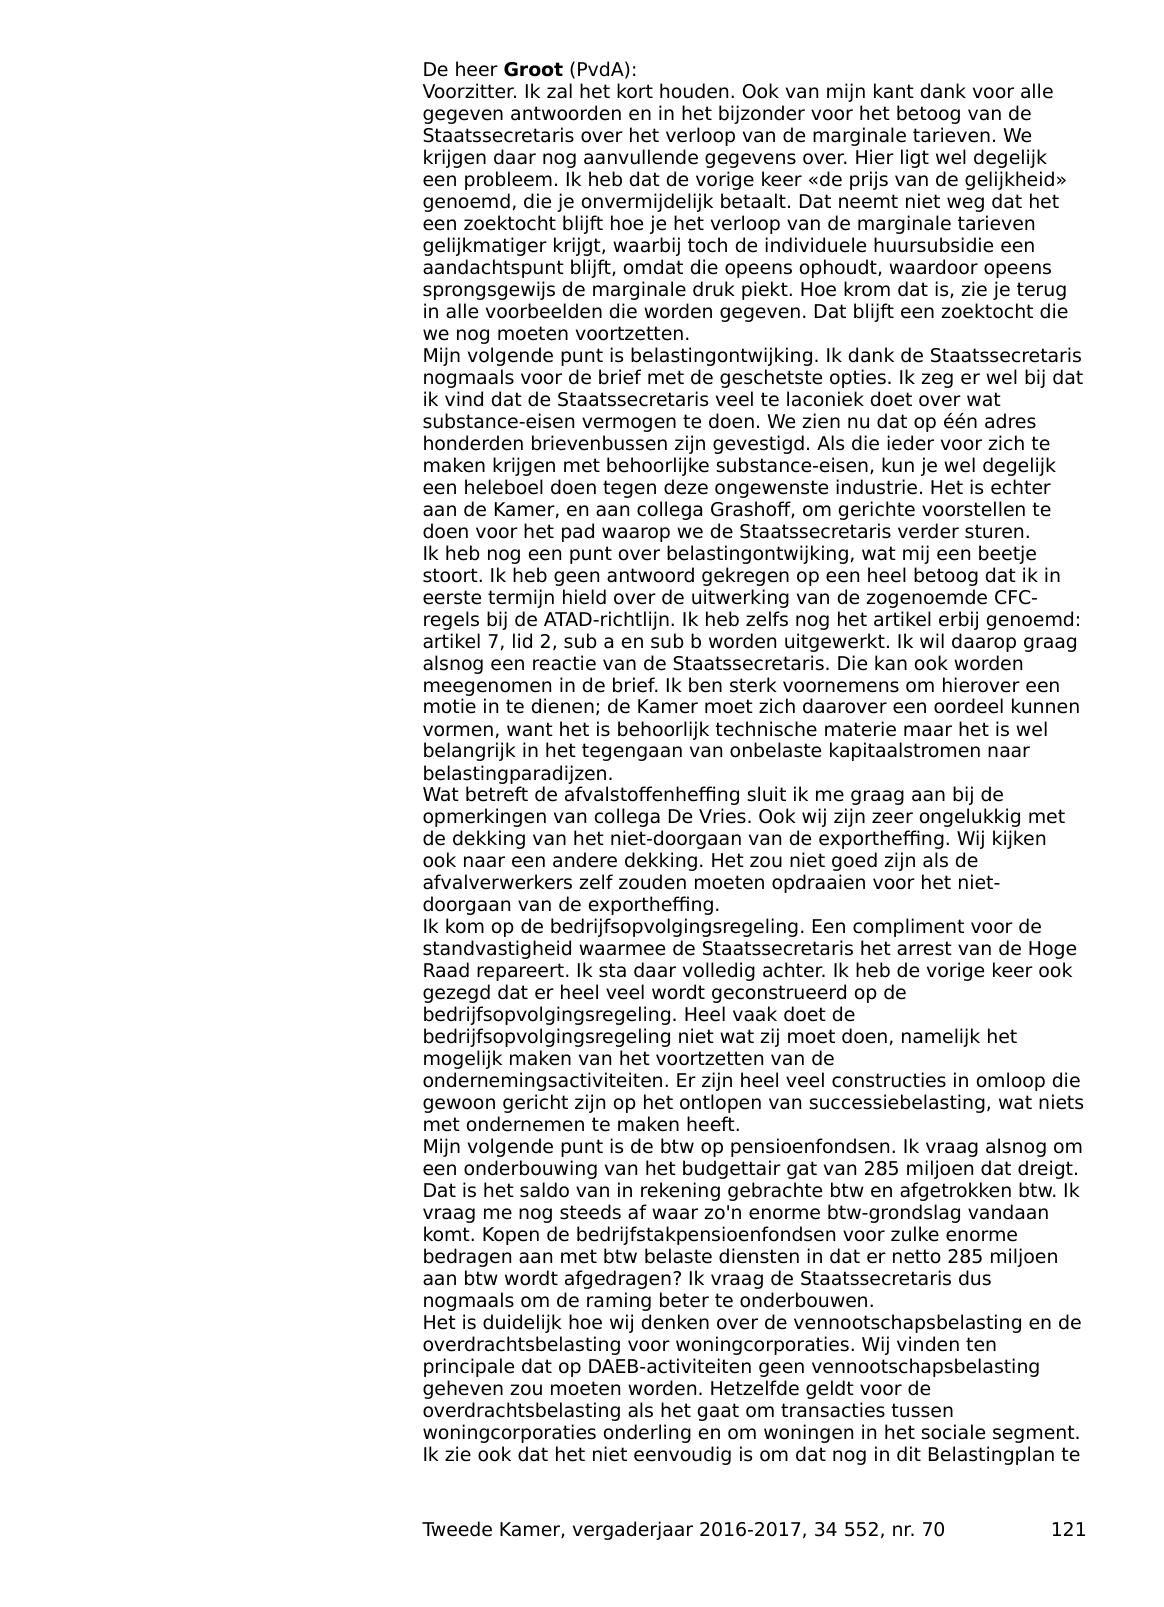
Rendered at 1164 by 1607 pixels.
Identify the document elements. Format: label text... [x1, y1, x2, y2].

text Ik kom op de bedrijfsopvolgingsregeling. Een compliment voor de standvastigheid waarmee de Staatssecretaris het arrest van de Hoge Raad repareert. Ik sta daar volledig achter. Ik heb de vorige keer ook gezegd dat er heel veel wordt geconstrueerd op de bedrijfsopvolgingsregeling. Heel vaak doet de bedrijfsopvolgingsregeling niet wat zij moet doen, namelijk het mogelijk maken van het voortzetten van de ondernemingsactiviteiten. Er zijn heel veel constructies in omloop die gewoon gericht zijn op het ontlopen van successiebelasting, wat niets met ondernemen te maken heeft. [422, 916, 1087, 1136]
text Ik heb nog een punt over belastingontwijking, wat mij een beetje stoort. Ik heb geen antwoord gekregen op een heel betoog dat ik in eerste termijn hield over de uitwerking van de zogenoemde CFC-regels bij de ATAD-richtlijn. Ik heb zelfs nog het artikel erbij genoemd: artikel 7, lid 2, sub a en sub b worden uitgewerkt. Ik wil daarop graag alsnog een reactie van de Staatssecretaris. Die kan ook worden meegenomen in de brief. Ik ben sterk voornemens om hierover een motie in te dienen; de Kamer moet zich daarover een oordeel kunnen vormen, want het is behoorlijk technische materie maar het is wel belangrijk in het tegengaan van onbelaste kapitaalstromen naar belastingparadijzen. [422, 543, 1087, 784]
text Mijn volgende punt is de btw op pensioenfondsen. Ik vraag alsnog om een onderbouwing van het budgettair gat van 285 miljoen dat dreigt. Dat is het saldo van in rekening gebrachte btw en afgetrokken btw. Ik vraag me nog steeds af waar zo'n enorme btw-grondslag vandaan komt. Kopen de bedrijfstakpensioenfondsen voor zulke enorme bedragen aan met btw belaste diensten in dat er netto 285 miljoen aan btw wordt afgedragen? Ik vraag de Staatssecretaris dus nogmaals om de raming beter te onderbouwen. [422, 1136, 1087, 1312]
text Mijn volgende punt is belastingontwijking. Ik dank de Staatssecretaris nogmaals voor de brief met de geschetste opties. Ik zeg er wel bij dat ik vind dat de Staatssecretaris veel te laconiek doet over wat substance-eisen vermogen te doen. We zien nu dat op één adres honderden brievenbussen zijn gevestigd. Als die ieder voor zich te maken krijgen met behoorlijke substance-eisen, kun je wel degelijk een heleboel doen tegen deze ongewenste industrie. Het is echter aan de Kamer, en aan collega Grashoff, om gerichte voorstellen te doen voor het pad waarop we de Staatssecretaris verder sturen. [422, 345, 1087, 543]
text De heer Groot (PvdA): [422, 59, 1087, 81]
text Wat betreft de afvalstoffenheffing sluit ik me graag aan bij de opmerkingen van collega De Vries. Ook wij zijn zeer ongelukkig met de dekking van het niet-doorgaan van de exportheffing. Wij kijken ook naar een andere dekking. Het zou niet goed zijn als de afvalverwerkers zelf zouden moeten opdraaien voor het niet-doorgaan van de exportheffing. [422, 784, 1087, 916]
text Voorzitter. Ik zal het kort houden. Ook van mijn kant dank voor alle gegeven antwoorden en in het bijzonder voor het betoog van de Staatssecretaris over het verloop van de marginale tarieven. We krijgen daar nog aanvullende gegevens over. Hier ligt wel degelijk een probleem. Ik heb dat de vorige keer «de prijs van de gelijkheid» genoemd, die je onvermijdelijk betaalt. Dat neemt niet weg dat het een zoektocht blijft hoe je het verloop van de marginale tarieven gelijkmatiger krijgt, waarbij toch de individuele huursubsidie een aandachtspunt blijft, omdat die opeens ophoudt, waardoor opeens sprongsgewijs de marginale druk piekt. Hoe krom dat is, zie je terug in alle voorbeelden die worden gegeven. Dat blijft een zoektocht die we nog moeten voortzetten. [422, 81, 1087, 345]
text Het is duidelijk hoe wij denken over de vennootschapsbelasting en de overdrachtsbelasting voor woningcorporaties. Wij vinden ten principale dat op DAEB-activiteiten geen vennootschapsbelasting geheven zou moeten worden. Hetzelfde geldt voor de overdrachtsbelasting als het gaat om transacties tussen woningcorporaties onderling en om woningen in het sociale segment. Ik zie ook dat het niet eenvoudig is om dat nog in dit Belastingplan te [422, 1312, 1087, 1466]
